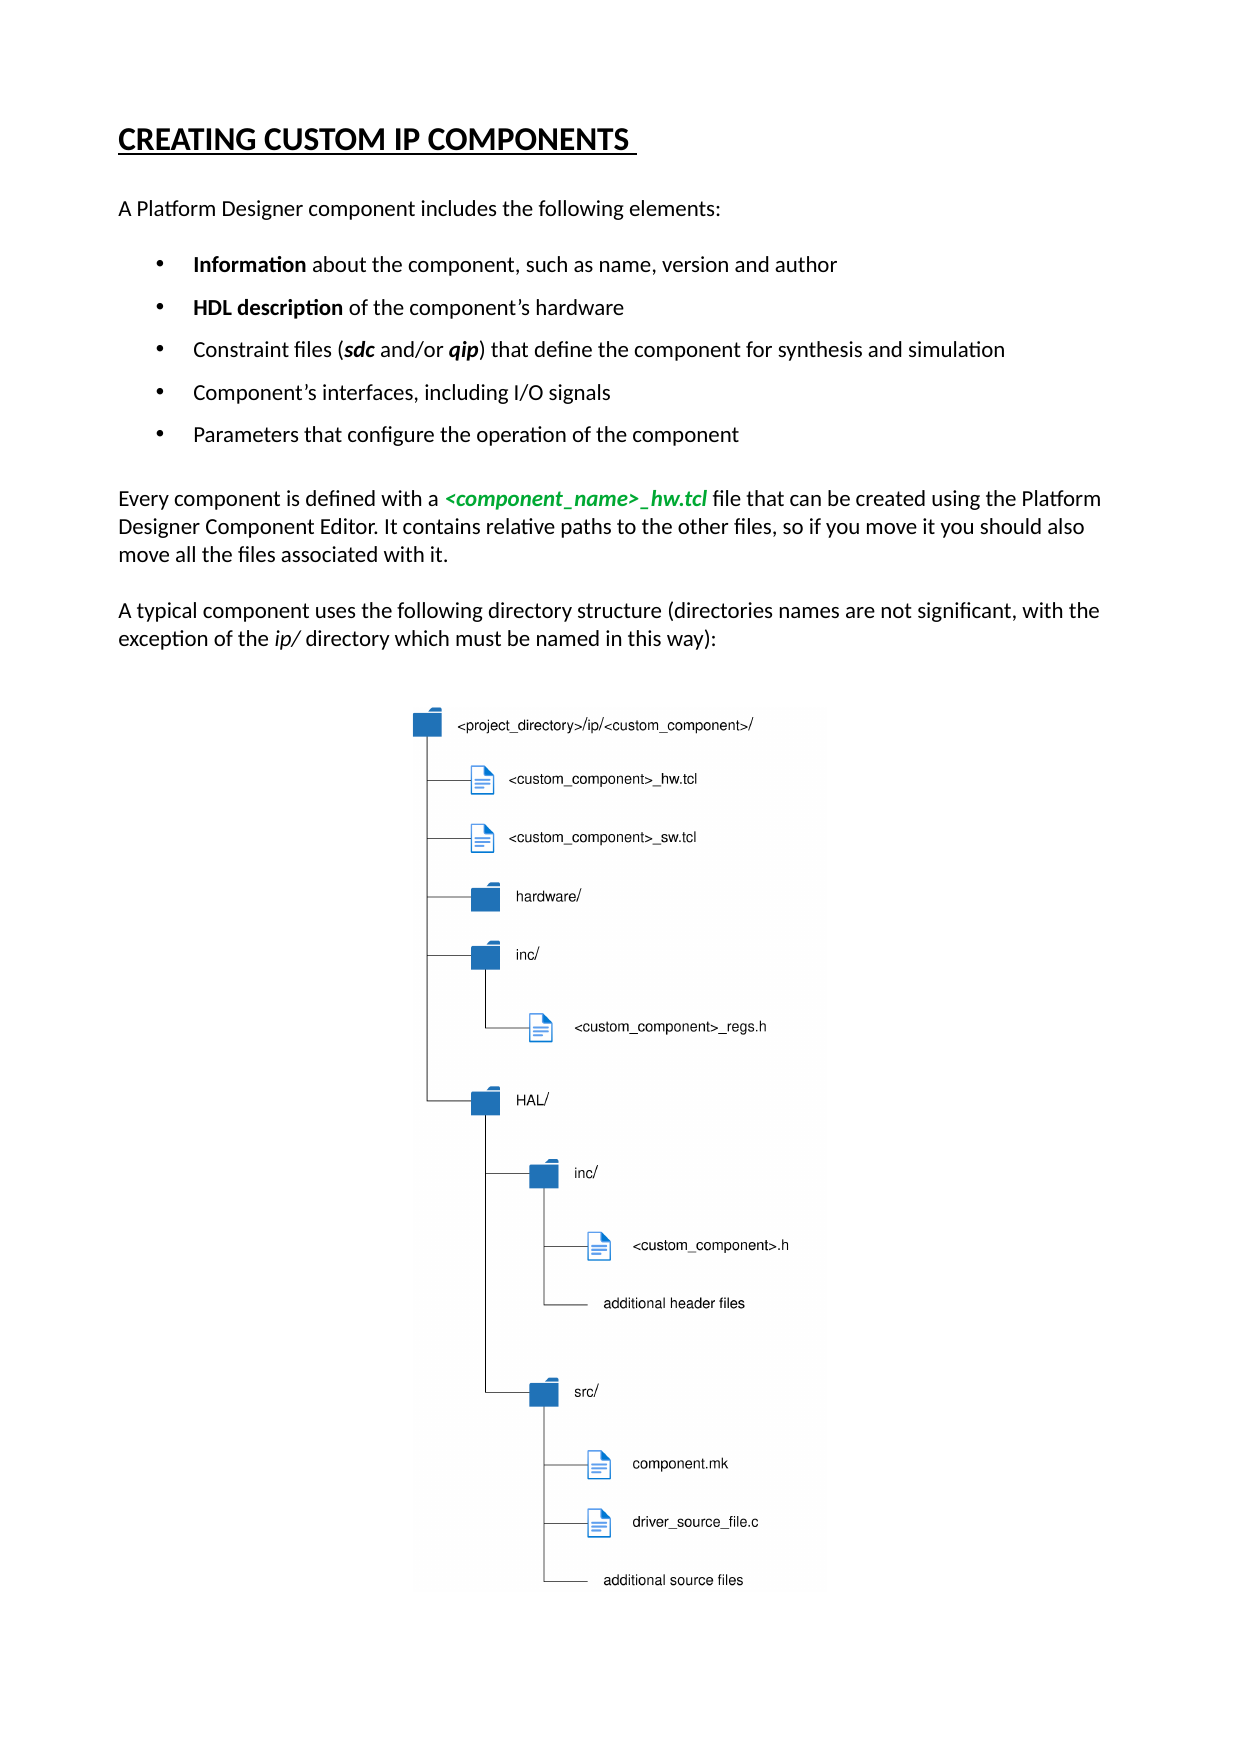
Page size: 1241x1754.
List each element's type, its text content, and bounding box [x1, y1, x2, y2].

picture [412, 707, 828, 1592]
list Parameters that configure the operation of the component [156, 420, 1122, 448]
text Every component is defined with a <component_name>_hw.tcl file that can be created using the Platform Designer Component Editor. It contains relative paths to the other files, so if you move it you should also move all the files associated with it. [118, 484, 1122, 568]
text A typical component uses the following directory structure (directories names are not significant, with the exception of the ip/ directory which must be named in this way): [118, 596, 1122, 652]
list Component’s interfaces, including I/O signals [156, 378, 1122, 406]
list Constraint files (sdc and/or qip) that define the component for synthesis and simulation [156, 335, 1122, 363]
list Information about the component, such as name, version and author [156, 251, 1122, 278]
text CREATING CUSTOM IP COMPONENTS [118, 118, 1122, 159]
list HDL description of the component’s hardware [156, 293, 1122, 321]
text A Platform Designer component includes the following elements: [118, 194, 1122, 222]
